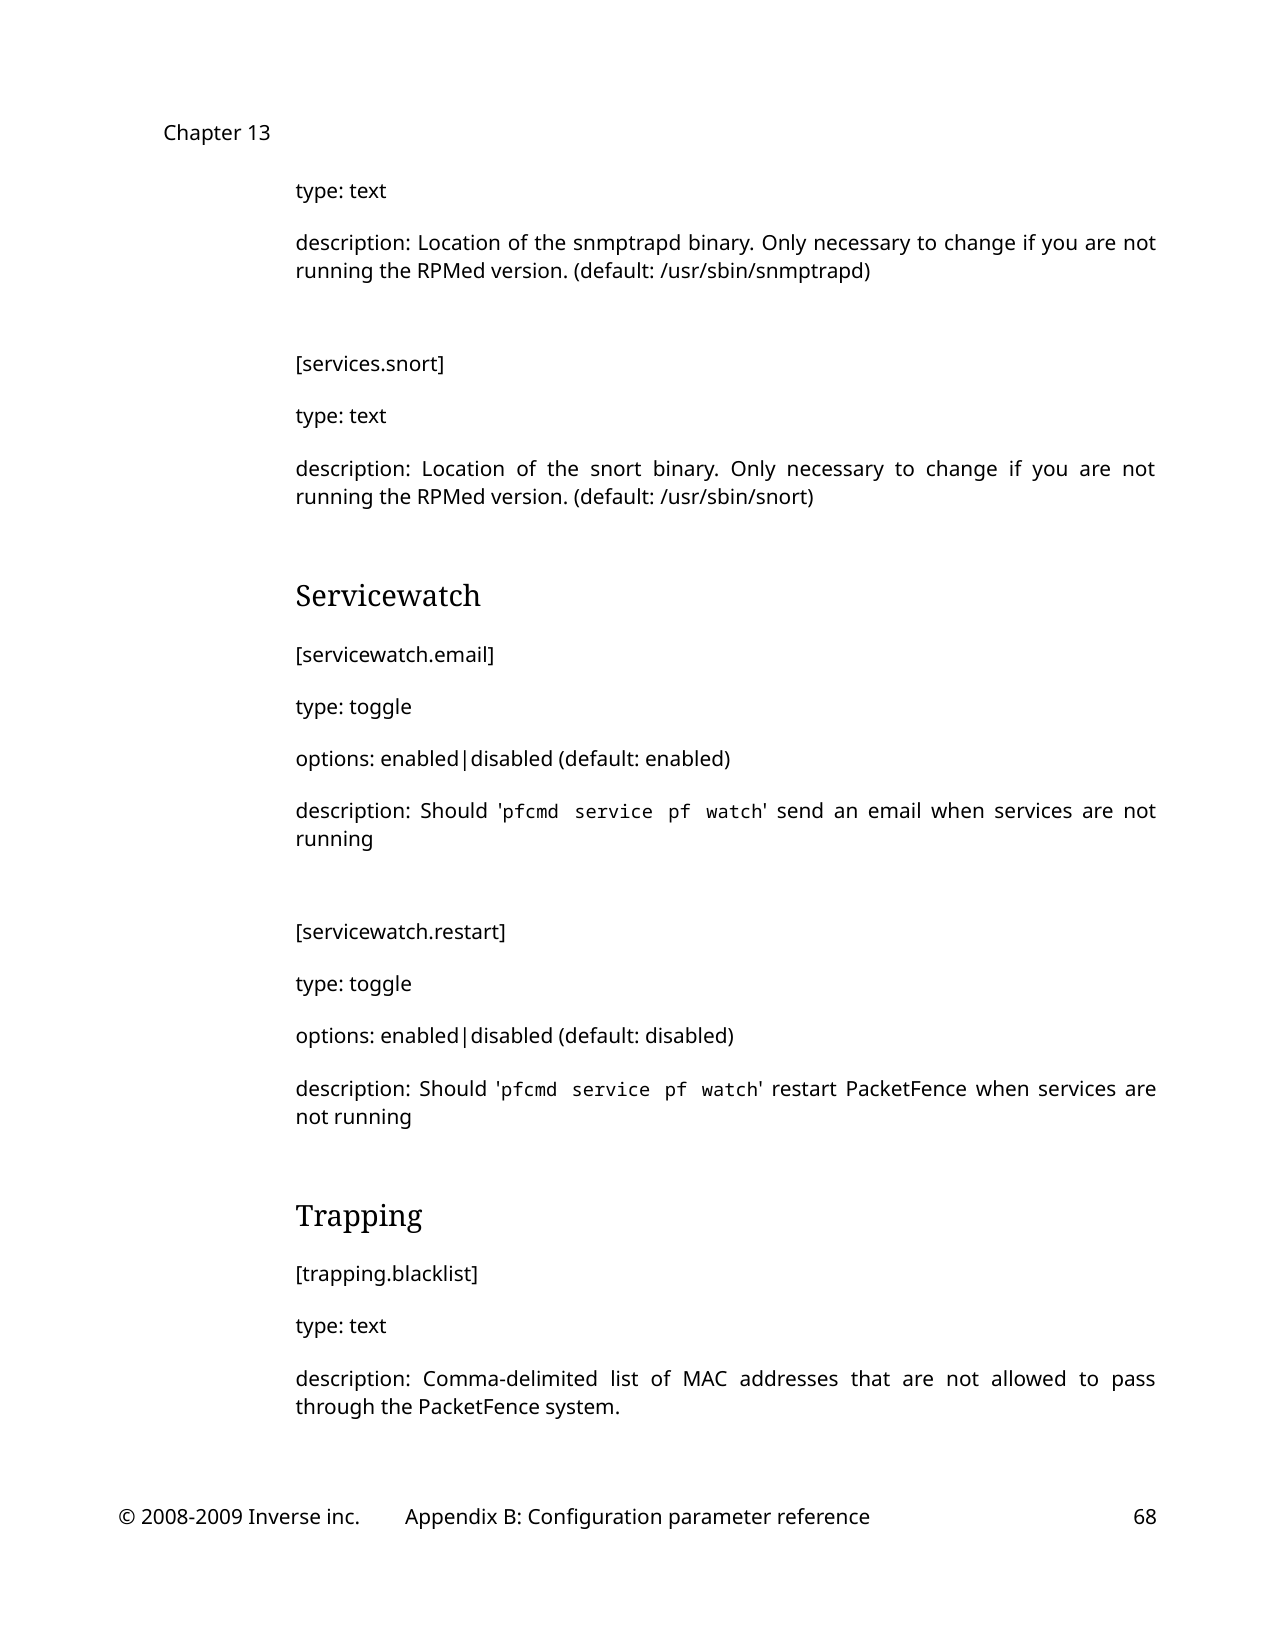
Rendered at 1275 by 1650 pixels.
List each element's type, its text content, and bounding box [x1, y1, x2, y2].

subtitle Trapping [295, 1195, 1157, 1235]
text description: Should 'pfcmd service pf watch' send an email when services are not running [295, 796, 1157, 853]
text options: enabled|disabled (default: enabled) [295, 744, 1157, 772]
text [servicewatch.email] [295, 640, 1157, 668]
text [services.snort] [295, 349, 1157, 378]
text description: Comma-delimited list of MAC addresses that are not allowed to pass through the PacketFence system. [295, 1364, 1157, 1421]
text type: text [295, 1312, 1157, 1340]
text type: toggle [295, 969, 1157, 998]
text description: Should 'pfcmd service pf watch' restart PacketFence when services are not running [295, 1074, 1157, 1131]
text [servicewatch.restart] [295, 917, 1157, 946]
text description: Location of the snmptrapd binary. Only necessary to change if you are not running the RPMed version. (default: /usr/sbin/snmptrapd) [295, 228, 1157, 285]
text description: Location of the snort binary. Only necessary to change if you are not running the RPMed version. (default: /usr/sbin/snort) [295, 454, 1157, 511]
text type: text [295, 402, 1157, 430]
text type: text [295, 176, 1157, 204]
text [trapping.blacklist] [295, 1259, 1157, 1288]
subtitle Servicewatch [295, 575, 1157, 615]
text type: toggle [295, 692, 1157, 720]
text options: enabled|disabled (default: disabled) [295, 1022, 1157, 1050]
